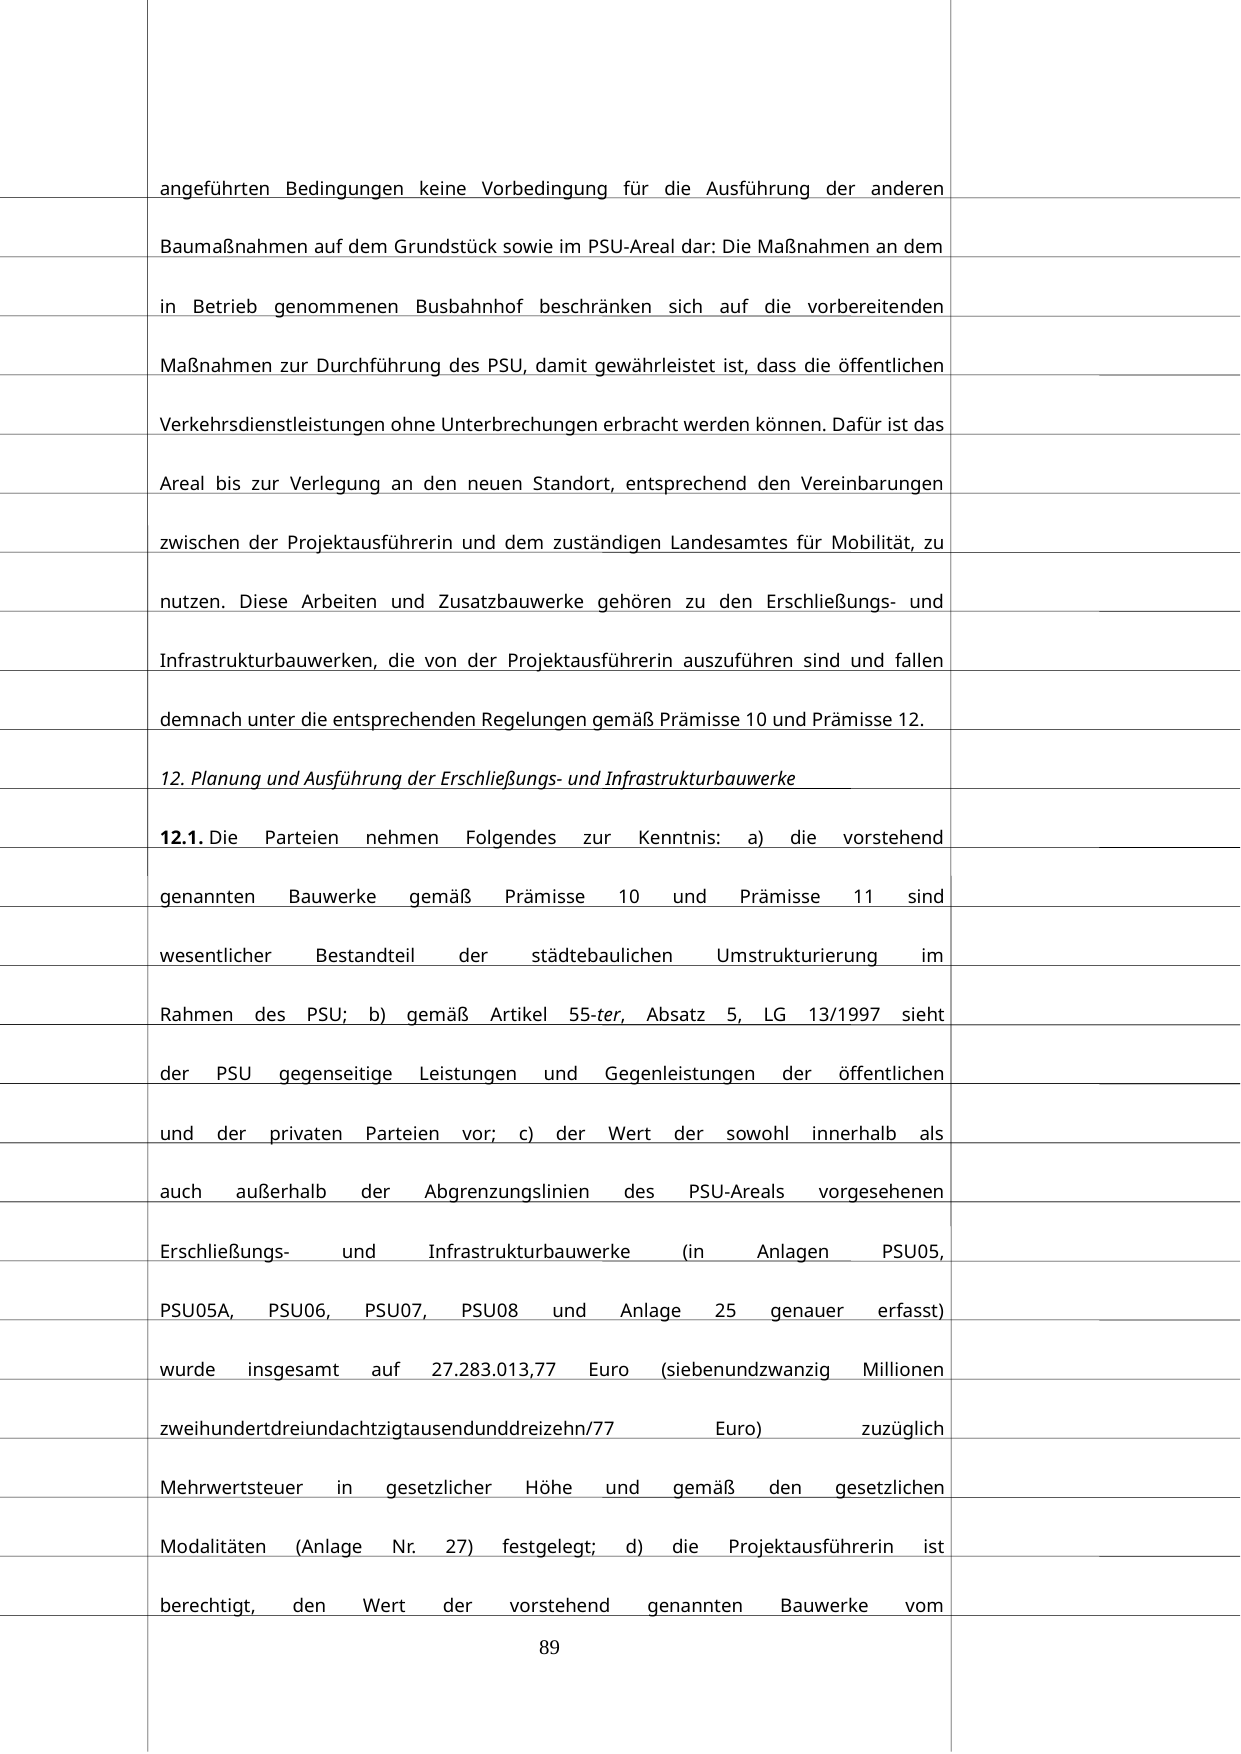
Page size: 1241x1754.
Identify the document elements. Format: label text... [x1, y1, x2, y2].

text wesentlicher Bestandteil der städtebaulichen Umstrukturierung im [159, 907, 945, 965]
text Mehrwertsteuer in gesetzlicher Höhe und gemäß den gesetzlichen [159, 1439, 945, 1497]
text Infrastrukturbauwerken, die von der Projektausführerin auszuführen sind und fallen [159, 612, 945, 670]
text Maßnahmen zur Durchführung des PSU, damit gewährleistet ist, dass die öffentlichen [159, 317, 945, 374]
text Areal bis zur Verlegung an den neuen Standort, entsprechend den Vereinbarungen [159, 435, 945, 492]
text demnach unter die entsprechenden Regelungen gemäß Prämisse 10 und Prämisse 12. [159, 671, 945, 729]
text Erschließungs- und Infrastrukturbauwerke (in Anlagen PSU05, [159, 1203, 945, 1260]
text nutzen. Diese Arbeiten und Zusatzbauwerke gehören zu den Erschließungs- und [159, 553, 945, 610]
text 12. Planung und Ausführung der Erschließungs- und Infrastrukturbauwerke [159, 738, 945, 788]
text Modalitäten (Anlage Nr. 27) festgelegt; d) die Projektausführerin ist [159, 1498, 945, 1555]
text angeführten Bedingungen keine Vorbedingung für die Ausführung der anderen [159, 148, 945, 197]
text und der privaten Parteien vor; c) der Wert der sowohl innerhalb als [159, 1084, 945, 1142]
text [159, 789, 945, 797]
text wurde insgesamt auf 27.283.013,77 Euro (siebenundzwanzig Millionen [159, 1321, 945, 1378]
text 12.1. Die Parteien nehmen Folgendes zur Kenntnis: a) die vorstehend [159, 797, 945, 847]
text genannten Bauwerke gemäß Prämisse 10 und Prämisse 11 sind [159, 848, 945, 906]
text in Betrieb genommenen Busbahnhof beschränken sich auf die vorbereitenden [159, 258, 945, 315]
text der PSU gegenseitige Leistungen und Gegenleistungen der öffentlichen [159, 1025, 945, 1083]
text zwischen der Projektausführerin und dem zuständigen Landesamtes für Mobilität, zu [159, 494, 945, 552]
text Rahmen des PSU; b) gemäß Artikel 55-ter, Absatz 5, LG 13/1997 sieht [159, 966, 945, 1024]
text Verkehrsdienstleistungen ohne Unterbrechungen erbracht werden können. Dafür ist das [159, 376, 945, 433]
text auch außerhalb der Abgrenzungslinien des PSU-Areals vorgesehenen [159, 1144, 945, 1201]
text berechtigt, den Wert der vorstehend genannten Bauwerke vom [159, 1557, 945, 1615]
text zweihundertdreiundachtzigtausendunddreizehn/77 Euro) zuzüglich [159, 1380, 945, 1437]
text Baumaßnahmen auf dem Grundstück sowie im PSU-Areal dar: Die Maßnahmen an dem [159, 198, 945, 256]
text PSU05A, PSU06, PSU07, PSU08 und Anlage 25 genauer erfasst) [159, 1262, 945, 1319]
